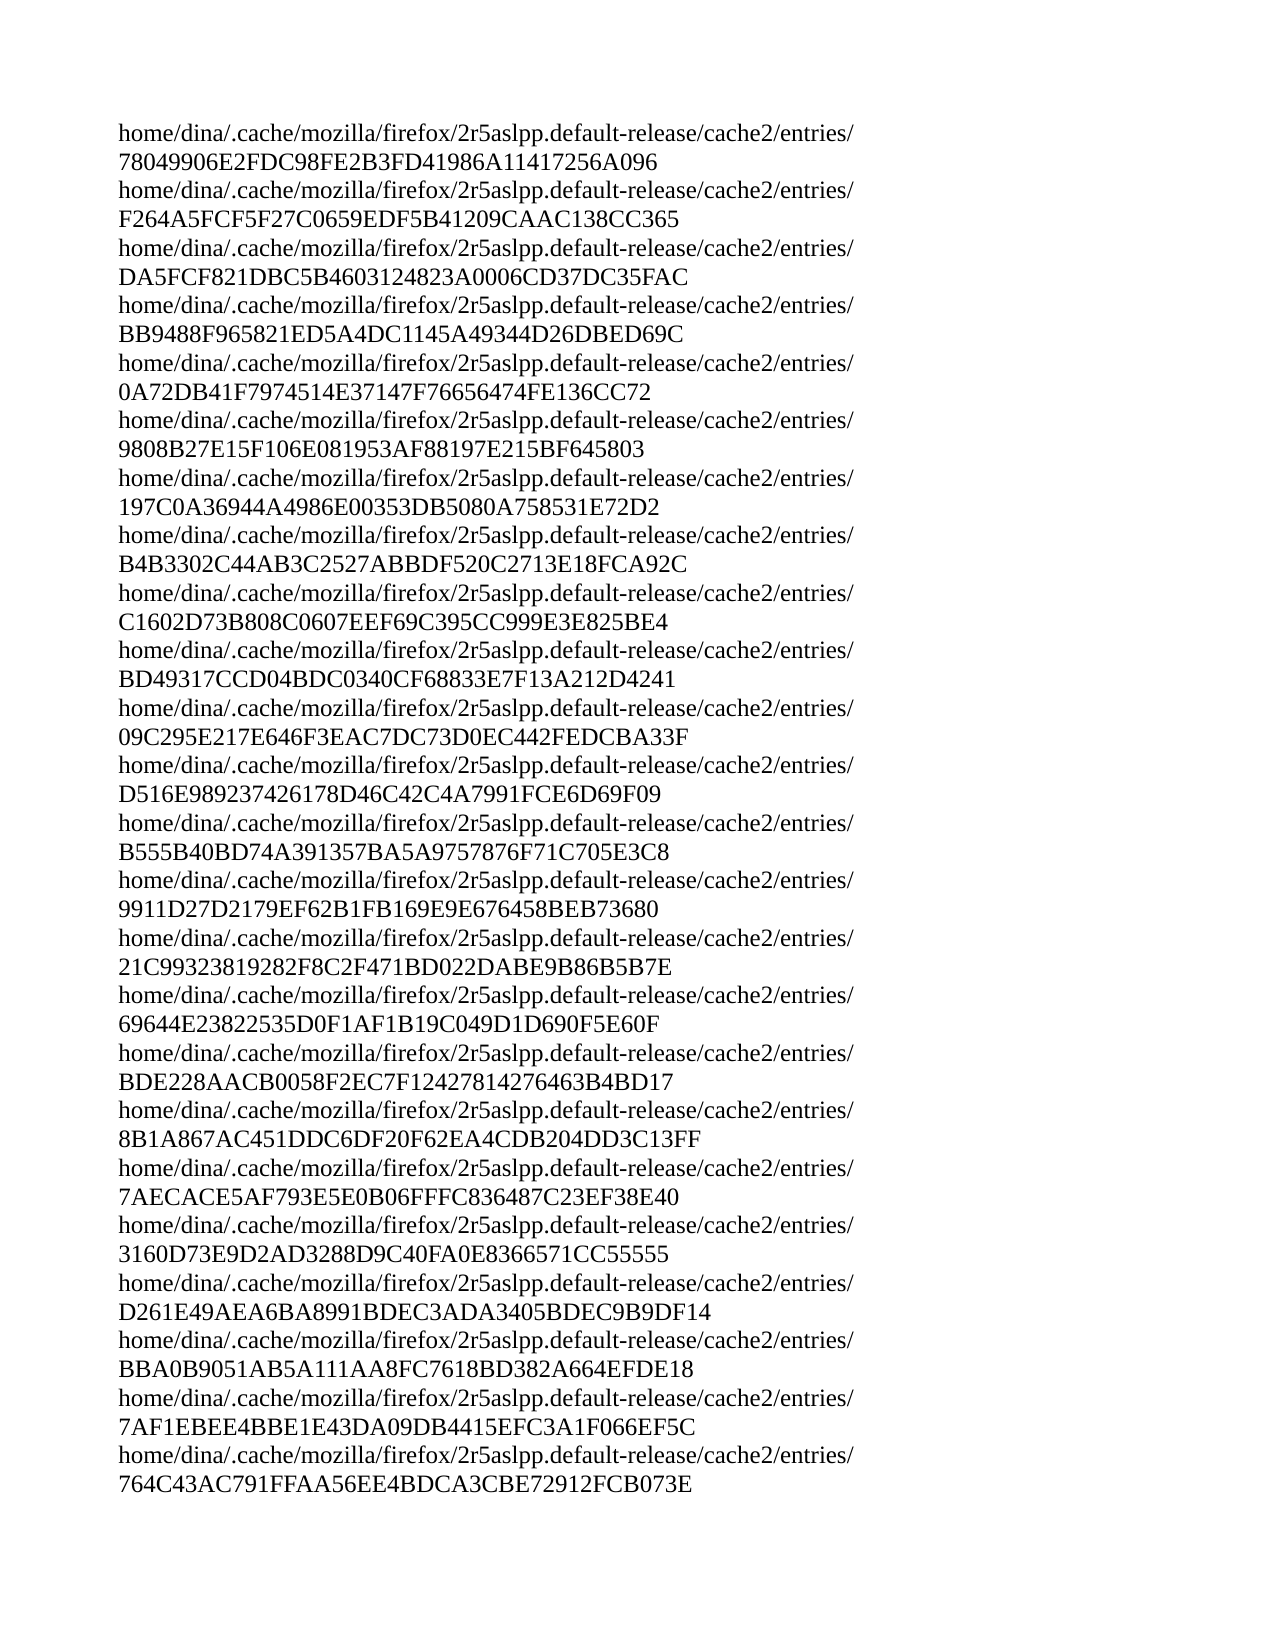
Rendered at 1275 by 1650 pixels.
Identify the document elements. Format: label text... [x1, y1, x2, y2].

text home/dina/.cache/mozilla/firefox/2r5aslpp.default-release/cache2/entries/764C43AC791FFAA56EE4BDCA3CBE72912FCB073E [118, 1441, 1157, 1498]
text home/dina/.cache/mozilla/firefox/2r5aslpp.default-release/cache2/entries/9808B27E15F106E081953AF88197E215BF645803 [118, 406, 1157, 463]
text home/dina/.cache/mozilla/firefox/2r5aslpp.default-release/cache2/entries/69644E23822535D0F1AF1B19C049D1D690F5E60F [118, 981, 1157, 1038]
text home/dina/.cache/mozilla/firefox/2r5aslpp.default-release/cache2/entries/8B1A867AC451DDC6DF20F62EA4CDB204DD3C13FF [118, 1096, 1157, 1153]
text home/dina/.cache/mozilla/firefox/2r5aslpp.default-release/cache2/entries/BDE228AACB0058F2EC7F12427814276463B4BD17 [118, 1038, 1157, 1096]
text home/dina/.cache/mozilla/firefox/2r5aslpp.default-release/cache2/entries/7AF1EBEE4BBE1E43DA09DB4415EFC3A1F066EF5C [118, 1383, 1157, 1441]
text home/dina/.cache/mozilla/firefox/2r5aslpp.default-release/cache2/entries/C1602D73B808C0607EEF69C395CC999E3E825BE4 [118, 578, 1157, 636]
text home/dina/.cache/mozilla/firefox/2r5aslpp.default-release/cache2/entries/D516E989237426178D46C42C4A7991FCE6D69F09 [118, 751, 1157, 808]
text home/dina/.cache/mozilla/firefox/2r5aslpp.default-release/cache2/entries/21C99323819282F8C2F471BD022DABE9B86B5B7E [118, 923, 1157, 981]
text home/dina/.cache/mozilla/firefox/2r5aslpp.default-release/cache2/entries/9911D27D2179EF62B1FB169E9E676458BEB73680 [118, 866, 1157, 923]
text home/dina/.cache/mozilla/firefox/2r5aslpp.default-release/cache2/entries/B4B3302C44AB3C2527ABBDF520C2713E18FCA92C [118, 521, 1157, 578]
text home/dina/.cache/mozilla/firefox/2r5aslpp.default-release/cache2/entries/78049906E2FDC98FE2B3FD41986A11417256A096 [118, 118, 1157, 176]
text home/dina/.cache/mozilla/firefox/2r5aslpp.default-release/cache2/entries/DA5FCF821DBC5B4603124823A0006CD37DC35FAC [118, 233, 1157, 291]
text home/dina/.cache/mozilla/firefox/2r5aslpp.default-release/cache2/entries/7AECACE5AF793E5E0B06FFFC836487C23EF38E40 [118, 1153, 1157, 1211]
text home/dina/.cache/mozilla/firefox/2r5aslpp.default-release/cache2/entries/D261E49AEA6BA8991BDEC3ADA3405BDEC9B9DF14 [118, 1268, 1157, 1326]
text home/dina/.cache/mozilla/firefox/2r5aslpp.default-release/cache2/entries/0A72DB41F7974514E37147F76656474FE136CC72 [118, 348, 1157, 406]
text home/dina/.cache/mozilla/firefox/2r5aslpp.default-release/cache2/entries/BB9488F965821ED5A4DC1145A49344D26DBED69C [118, 291, 1157, 348]
text home/dina/.cache/mozilla/firefox/2r5aslpp.default-release/cache2/entries/09C295E217E646F3EAC7DC73D0EC442FEDCBA33F [118, 693, 1157, 751]
text home/dina/.cache/mozilla/firefox/2r5aslpp.default-release/cache2/entries/BBA0B9051AB5A111AA8FC7618BD382A664EFDE18 [118, 1326, 1157, 1383]
text home/dina/.cache/mozilla/firefox/2r5aslpp.default-release/cache2/entries/F264A5FCF5F27C0659EDF5B41209CAAC138CC365 [118, 176, 1157, 233]
text home/dina/.cache/mozilla/firefox/2r5aslpp.default-release/cache2/entries/BD49317CCD04BDC0340CF68833E7F13A212D4241 [118, 636, 1157, 693]
text home/dina/.cache/mozilla/firefox/2r5aslpp.default-release/cache2/entries/B555B40BD74A391357BA5A9757876F71C705E3C8 [118, 808, 1157, 866]
text home/dina/.cache/mozilla/firefox/2r5aslpp.default-release/cache2/entries/3160D73E9D2AD3288D9C40FA0E8366571CC55555 [118, 1211, 1157, 1268]
text home/dina/.cache/mozilla/firefox/2r5aslpp.default-release/cache2/entries/197C0A36944A4986E00353DB5080A758531E72D2 [118, 463, 1157, 521]
